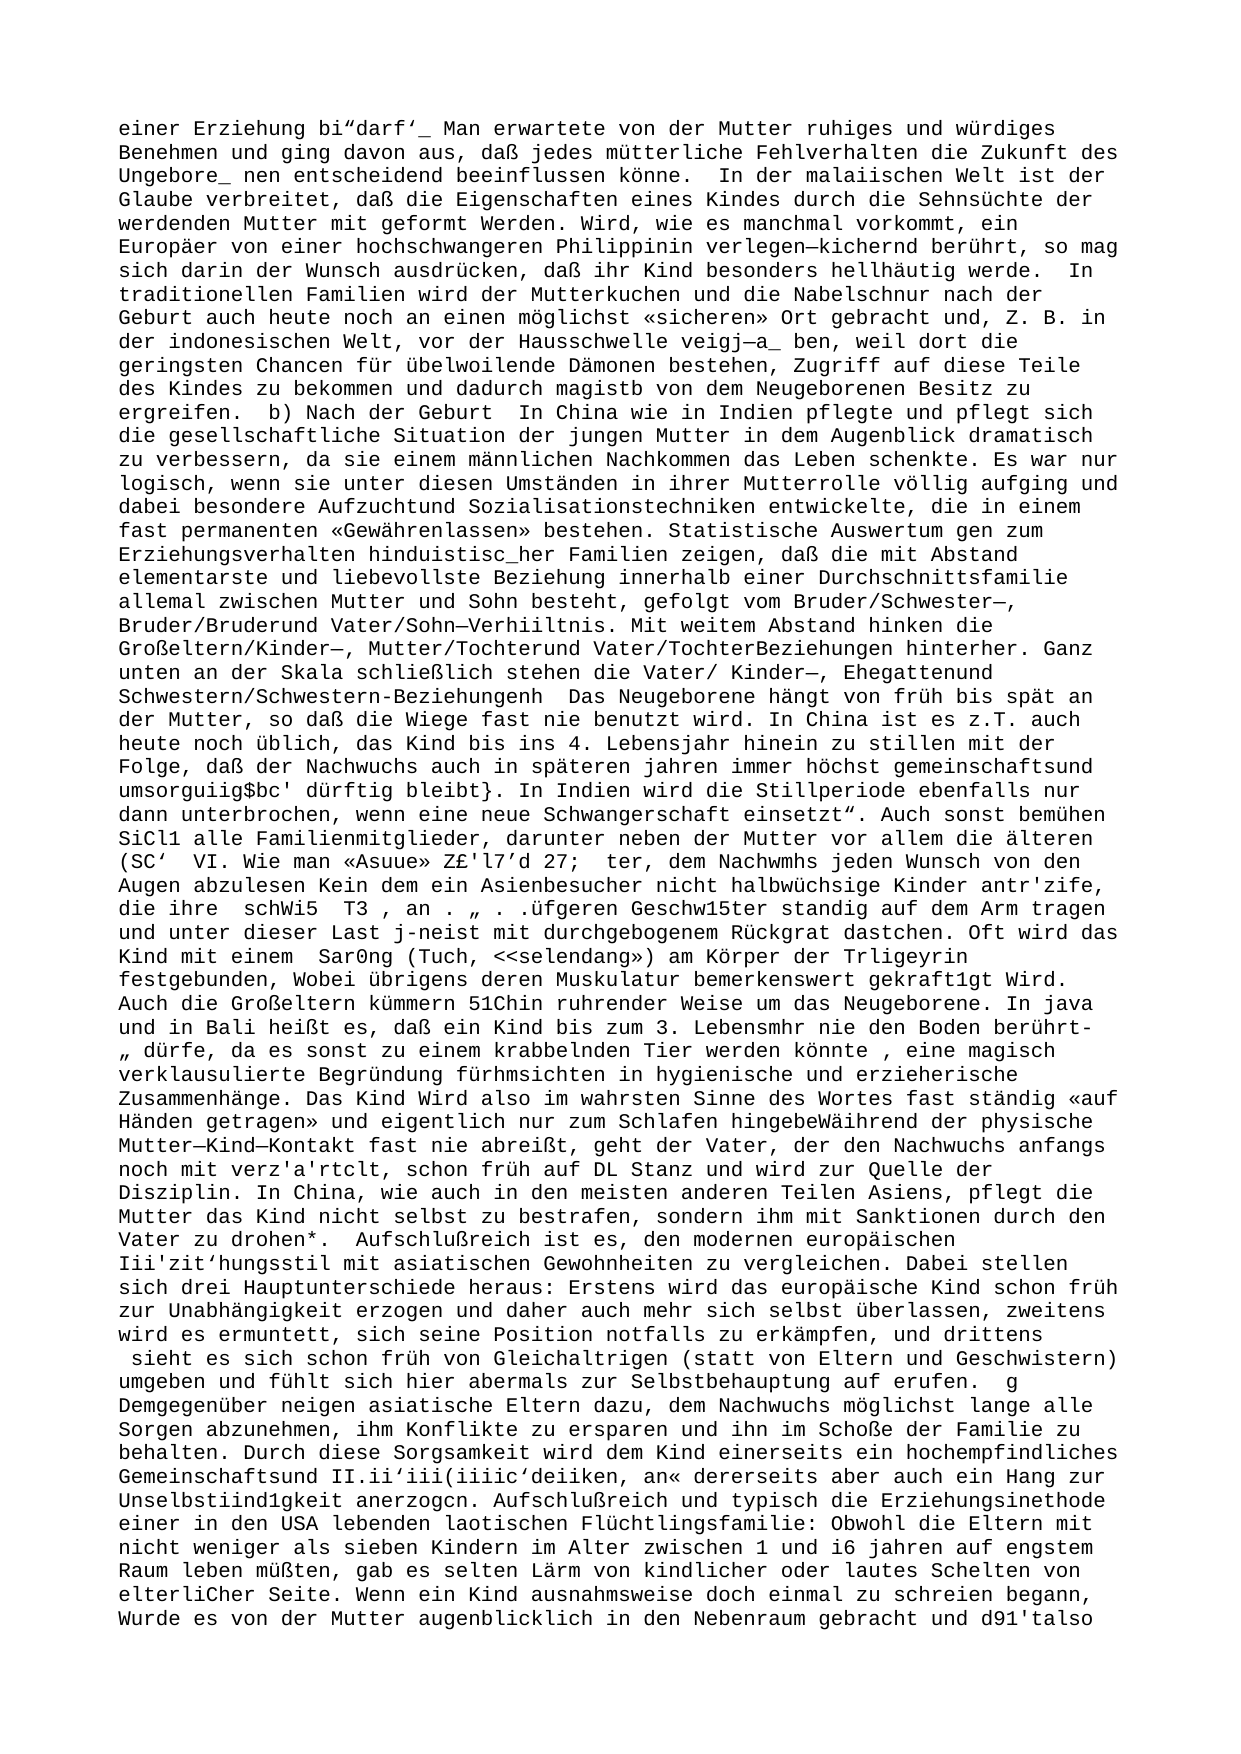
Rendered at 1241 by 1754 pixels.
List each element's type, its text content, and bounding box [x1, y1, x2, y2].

text sieht es sich schon früh von Gleichaltrigen (statt von Eltern und Geschwistern) umgeben und fühlt sich hier abermals zur Selbstbehauptung auf erufen. g Demgegenüber neigen asiatische Eltern dazu, dem Nachwuchs möglichst lange alle Sorgen abzunehmen, ihm Konflikte zu ersparen und ihn im Schoße der Familie zu behalten. Durch diese Sorgsamkeit wird dem Kind einerseits ein hochempfindliches Gemeinschaftsund II.ii‘iii(iiiic‘deiiken, an« dererseits aber auch ein Hang zur Unselbstiind1gkeit anerzogcn. Aufschlußreich und typisch die Erziehungsinethode einer in den USA lebenden laotischen Flüchtlingsfamilie: Obwohl die Eltern mit nicht weniger als sieben Kindern im Alter zwischen 1 und i6 jahren auf engstem Raum leben müßten, gab es selten Lärm von kindlicher oder lautes Schelten von elterliCher Seite. Wenn ein Kind ausnahmsweise doch einmal zu schreien begann, Wurde es von der Mutter augenblicklich in den Nebenraum gebracht und d91'talso [118, 1348, 1122, 1631]
text einer Erziehung bi“darf‘_ Man erwartete von der Mutter ruhiges und würdiges Benehmen und ging davon aus, daß jedes mütterliche Fehlverhalten die Zukunft des Ungebore_ nen entscheidend beeinflussen könne. In der malaiischen Welt ist der Glaube verbreitet, daß die Eigenschaften eines Kindes durch die Sehnsüchte der werdenden Mutter mit geformt Werden. Wird, wie es manchmal vorkommt, ein Europäer von einer hochschwangeren Philippinin verlegen—kichernd berührt, so mag sich darin der Wunsch ausdrücken, daß ihr Kind besonders hellhäutig werde. In traditionellen Familien wird der Mutterkuchen und die Nabelschnur nach der Geburt auch heute noch an einen möglichst «sicheren» Ort gebracht und, Z. B. in der indonesischen Welt, vor der Hausschwelle veigj—a_ ben, weil dort die geringsten Chancen für übelwoilende Dämonen bestehen, Zugriff auf diese Teile des Kindes zu bekommen und dadurch magistb von dem Neugeborenen Besitz zu ergreifen. b) Nach der Geburt In China wie in Indien pflegte und pflegt sich die gesellschaftliche Situation der jungen Mutter in dem Augenblick dramatisch zu verbessern, da sie einem männlichen Nachkommen das Leben schenkte. Es war nur logisch, wenn sie unter diesen Umständen in ihrer Mutterrolle völlig aufging und dabei besondere Aufzuchtund Sozialisationstechniken entwickelte, die in einem fast permanenten «Gewährenlassen» bestehen. Statistische Auswertum gen zum Erziehungsverhalten hinduistisc_her Familien zeigen, daß die mit Abstand elementarste und liebevollste Beziehung innerhalb einer Durchschnittsfamilie allemal zwischen Mutter und Sohn besteht, gefolgt vom Bruder/Schwester—, Bruder/Bruderund Vater/Sohn—Verhiiltnis. Mit weitem Abstand hinken die Großeltern/Kinder—‚ Mutter/Tochterund Vater/TochterBeziehungen hinterher. Ganz unten an der Skala schließlich stehen die Vater/ Kinder—, Ehegattenund Schwestern/Schwestern-Beziehungenh Das Neugeborene hängt von früh bis spät an der Mutter, so daß die Wiege fast nie benutzt wird. In China ist es z.T. auch heute noch üblich, das Kind bis ins 4. Lebensjahr hinein zu stillen mit der Folge, daß der Nachwuchs auch in späteren jahren immer höchst gemeinschaftsund umsorguiig$bc' dürftig bleibt}. In Indien wird die Stillperiode ebenfalls nur dann unterbrochen, wenn eine neue Schwangerschaft einsetzt“. Auch sonst bemühen SiCl1 alle Familienmitglieder, darunter neben der Mutter vor allem die älteren (SC‘ VI. Wie man «Asuue» Z£'l7’d 27; ter, dem Nachwmhs jeden Wunsch von den Augen abzulesen Kein dem ein Asienbesucher nicht halbwüchsige Kinder antr'zife, die ihre schWi5 T3 , an . „ . .üfgeren Geschw15ter standig auf dem Arm tragen und unter dieser Last j-neist mit durchgebogenem Rückgrat dastchen. Oft wird das Kind mit einem Sar0ng (Tuch, <<selendang») am Körper der Trligeyrin festgebunden, Wobei übrigens deren Muskulatur bemerkenswert gekraft1gt Wird. Auch die Großeltern kümmern 51Chin ruhrender Weise um das Neugeborene. In java und in Bali heißt es, daß ein Kind bis zum 3. Lebensmhr nie den Boden berührt-„ dürfe, da es sonst zu einem krabbelnden Tier werden könnte ‚ eine magisch verklausulierte Begründung fürhmsichten in hygienische und erzieherische Zusammenhänge. Das Kind Wird also im wahrsten Sinne des Wortes fast ständig «auf Händen getragen» und eigentlich nur zum Schlafen hingebeWäihrend der physische Mutter—Kind—Kontakt fast nie abreißt, geht der Vater, der den Nachwuchs anfangs noch mit verz'a'rtclt, schon früh auf DL Stanz und wird zur Quelle der Disziplin. In China, wie auch in den meisten anderen Teilen Asiens, pflegt die Mutter das Kind nicht selbst zu bestrafen, sondern ihm mit Sanktionen durch den Vater zu drohen*. Aufschlußreich ist es, den modernen europäischen Iii'zit‘hungsstil mit asiatischen Gewohnheiten zu vergleichen. Dabei stellen sich drei Hauptunterschiede heraus: Erstens wird das europäische Kind schon früh zur Unabhängigkeit erzogen und daher auch mehr sich selbst überlassen, zweitens wird es ermuntett, sich seine Position notfalls zu erkämpfen, und drittens [118, 118, 1122, 1348]
